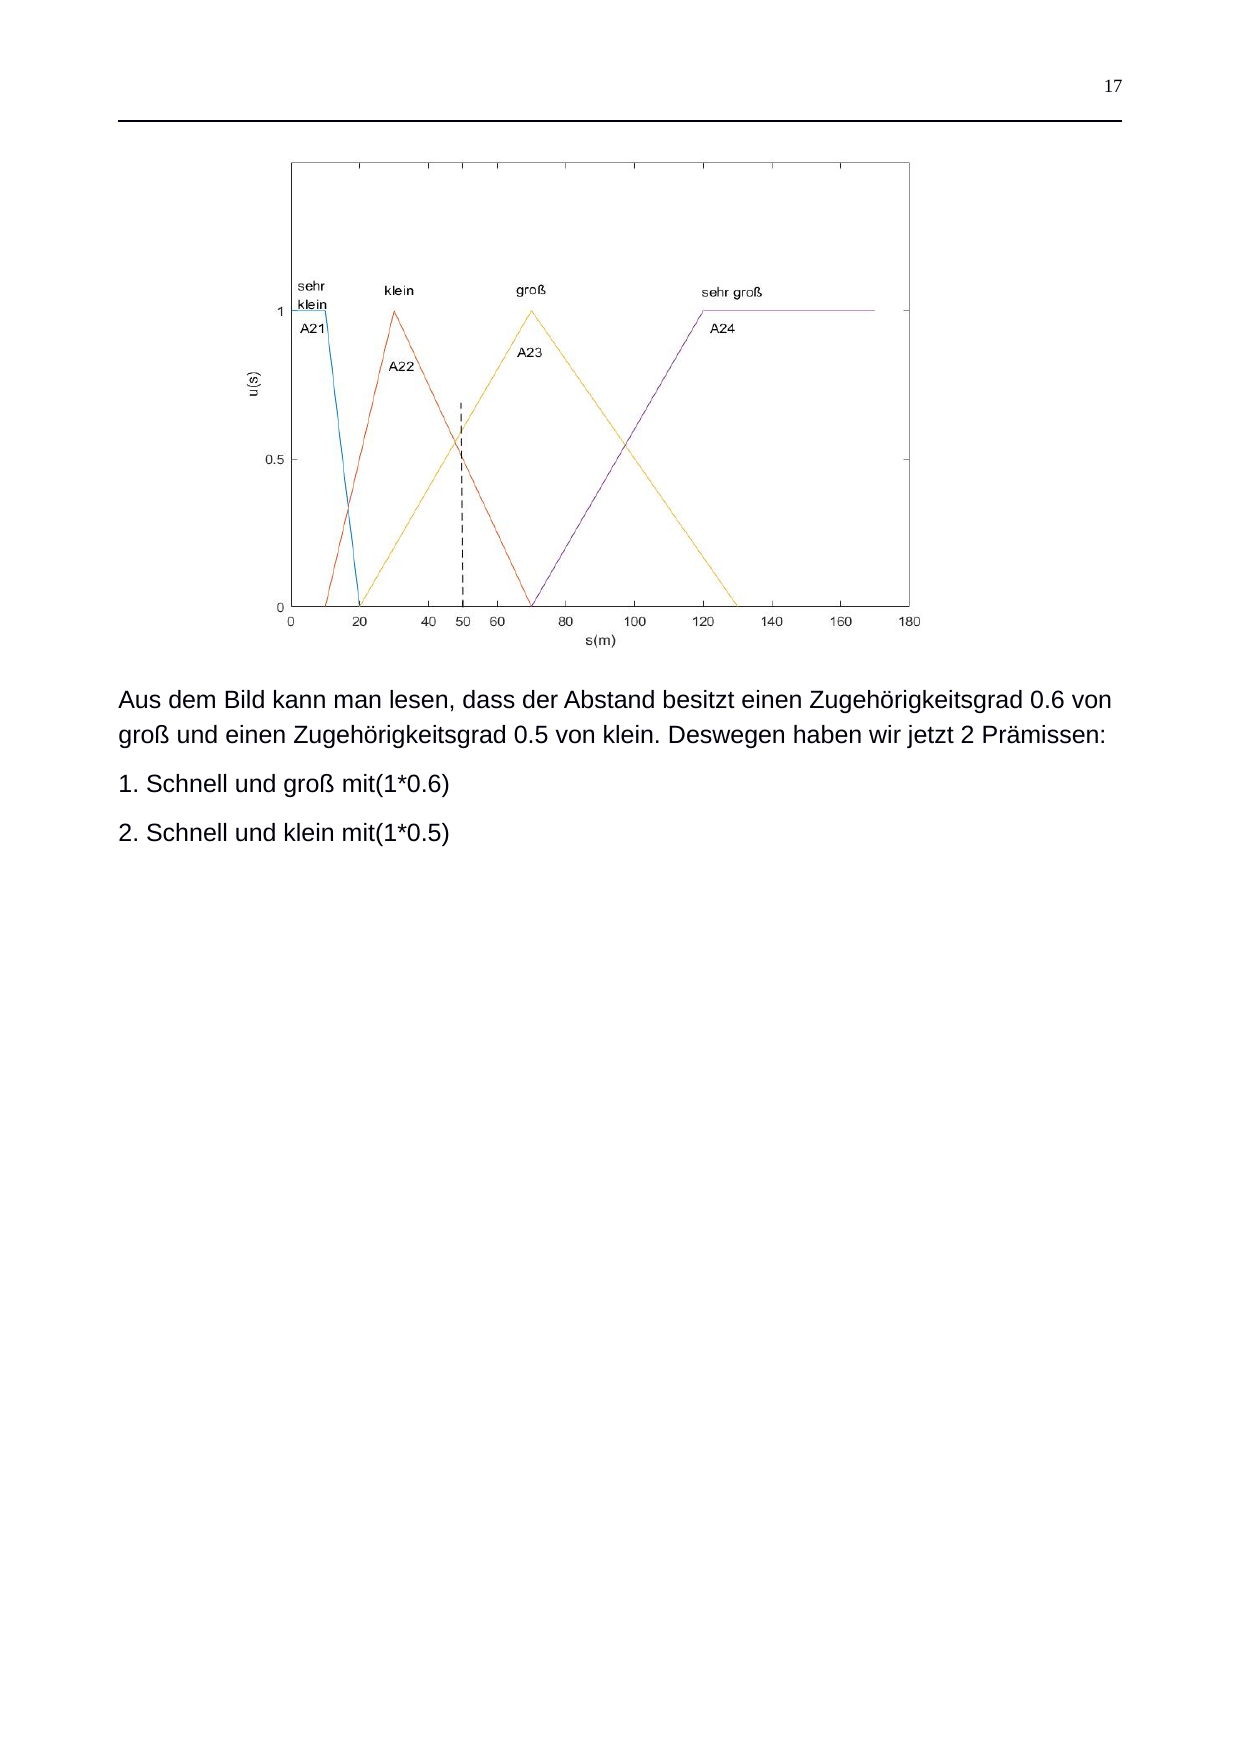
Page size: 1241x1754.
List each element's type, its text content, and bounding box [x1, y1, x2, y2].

text Aus dem Bild kann man lesen, dass der Abstand besitzt einen Zugehörigkeitsgrad 0.6 von groß und einen Zugehörigkeitsgrad 0.5 von klein. Deswegen haben wir jetzt 2 Prämissen: [118, 685, 1122, 749]
text 2. Schnell und klein mit(1*0.5) [118, 818, 1122, 847]
picture [187, 122, 985, 666]
text 1. Schnell und groß mit(1*0.6) [118, 769, 1122, 798]
